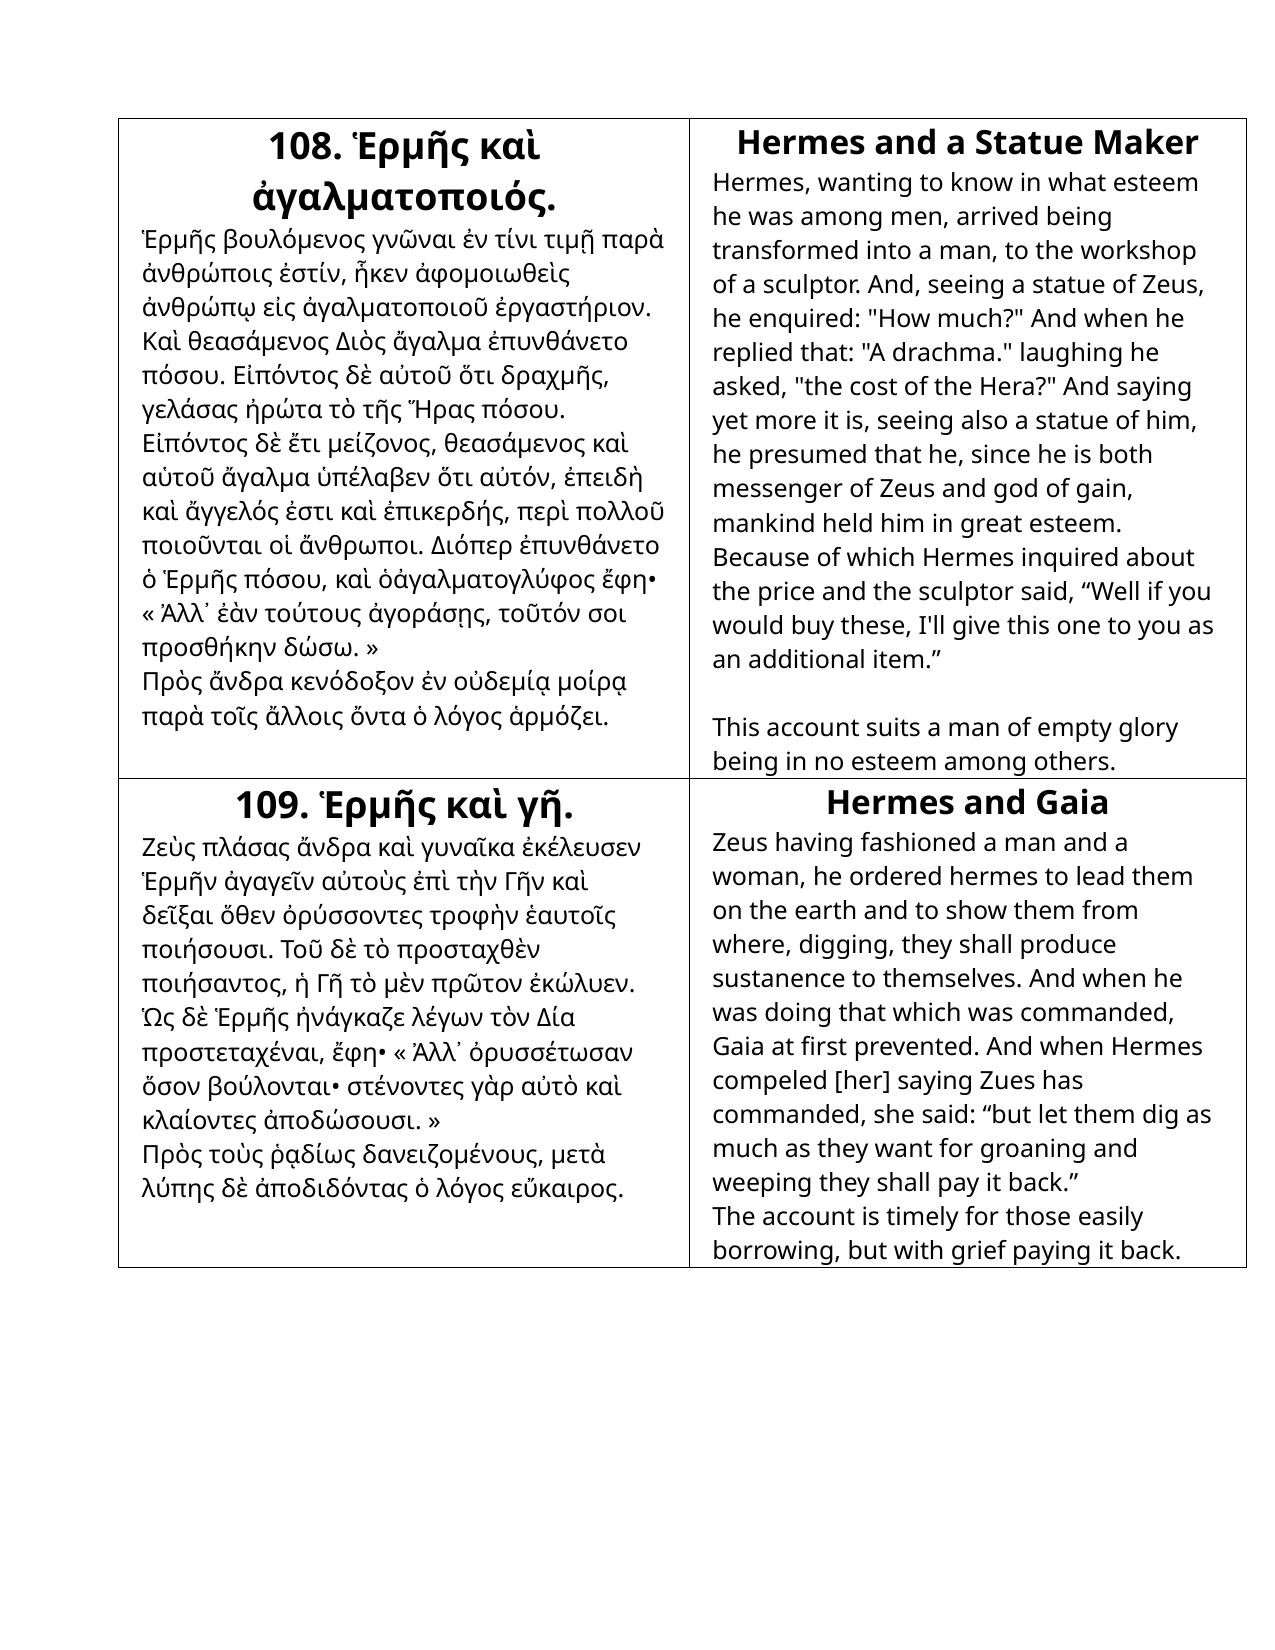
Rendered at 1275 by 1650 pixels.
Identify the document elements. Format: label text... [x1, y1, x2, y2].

table_cell 109. Ἑρμῆς καὶ γῆ. Ζεὺς πλάσας ἄνδρα καὶ γυναῖκα ἐκέλευσεν Ἑρμῆν ἀγαγεῖν αὐτοὺς ἐπὶ τὴν Γῆν καὶ δεῖξαι ὅθεν ὀρύσσοντες τροφὴν ἑαυτοῖς ποιήσουσι. Τοῦ δὲ τὸ προσταχθὲν ποιήσαντος, ἡ Γῆ τὸ μὲν πρῶτον ἐκώλυεν. Ὡς δὲ Ἑρμῆς ἠνάγκαζε λέγων τὸν Δία προστεταχέναι, ἔφη• « Ἀλλ᾿ ὀρυσσέτωσαν ὅσον βούλονται• στένοντες γὰρ αὐτὸ καὶ κλαίοντες ἀποδώσουσι. » Πρὸς τοὺς ῥᾳδίως δανειζομένους, μετὰ λύπης δὲ ἀποδιδόντας ὁ λόγος εὔκαιρος. [119, 779, 689, 1267]
table_cell Hermes and Gaia Zeus having fashioned a man and a woman, he ordered hermes to lead them on the earth and to show them from where, digging, they shall produce sustanence to themselves. And when he was doing that which was commanded, Gaia at first prevented. And when Hermes compeled [her] saying Zues has commanded, she said: “but let them dig as much as they want for groaning and weeping they shall pay it back.” The account is timely for those easily borrowing, but with grief paying it back. [690, 779, 1246, 1267]
table_cell Hermes and a Statue Maker Hermes, wanting to know in what esteem he was among men, arrived being transformed into a man, to the workshop of a sculptor. And, seeing a statue of Zeus, he enquired: "How much?" And when he replied that: "A drachma." laughing he asked, "the cost of the Hera?" And saying yet more it is, seeing also a statue of him, he presumed that he, since he is both messenger of Zeus and god of gain, mankind held him in great esteem. Because of which Hermes inquired about the price and the sculptor said, “Well if you would buy these, I'll give this one to you as an additional item.” This account suits a man of empty glory being in no esteem among others. [690, 119, 1246, 778]
table_cell 108. Ἑρμῆς καὶ ἀγαλματοποιός. Ἑρμῆς βουλόμενος γνῶναι ἐν τίνι τιμῇ παρὰ ἀνθρώποις ἐστίν, ἧκεν ἀφομοιωθεὶς ἀνθρώπῳ εἰς ἀγαλματοποιοῦ ἐργαστήριον. Καὶ θεασάμενος Διὸς ἄγαλμα ἐπυνθάνετο πόσου. Εἰπόντος δὲ αὐτοῦ ὅτι δραχμῆς, γελάσας ἠρώτα τὸ τῆς Ἥρας πόσου. Εἰπόντος δὲ ἔτι μείζονος, θεασάμενος καὶ αὑτοῦ ἄγαλμα ὑπέλαβεν ὅτι αὐτόν, ἐπειδὴ καὶ ἄγγελός ἐστι καὶ ἐπικερδής, περὶ πολλοῦ ποιοῦνται οἱ ἄνθρωποι. Διόπερ ἐπυνθάνετο ὁ Ἑρμῆς πόσου, καὶ ὁἀγαλματογλύφος ἔφη• « Ἀλλ᾿ ἐὰν τούτους ἀγοράσῃς, τοῦτόν σοι προσθήκην δώσω. » Πρὸς ἄνδρα κενόδοξον ἐν οὐδεμίᾳ μοίρᾳ παρὰ τοῖς ἄλλοις ὄντα ὁ λόγος ἁρμόζει. [119, 119, 689, 778]
